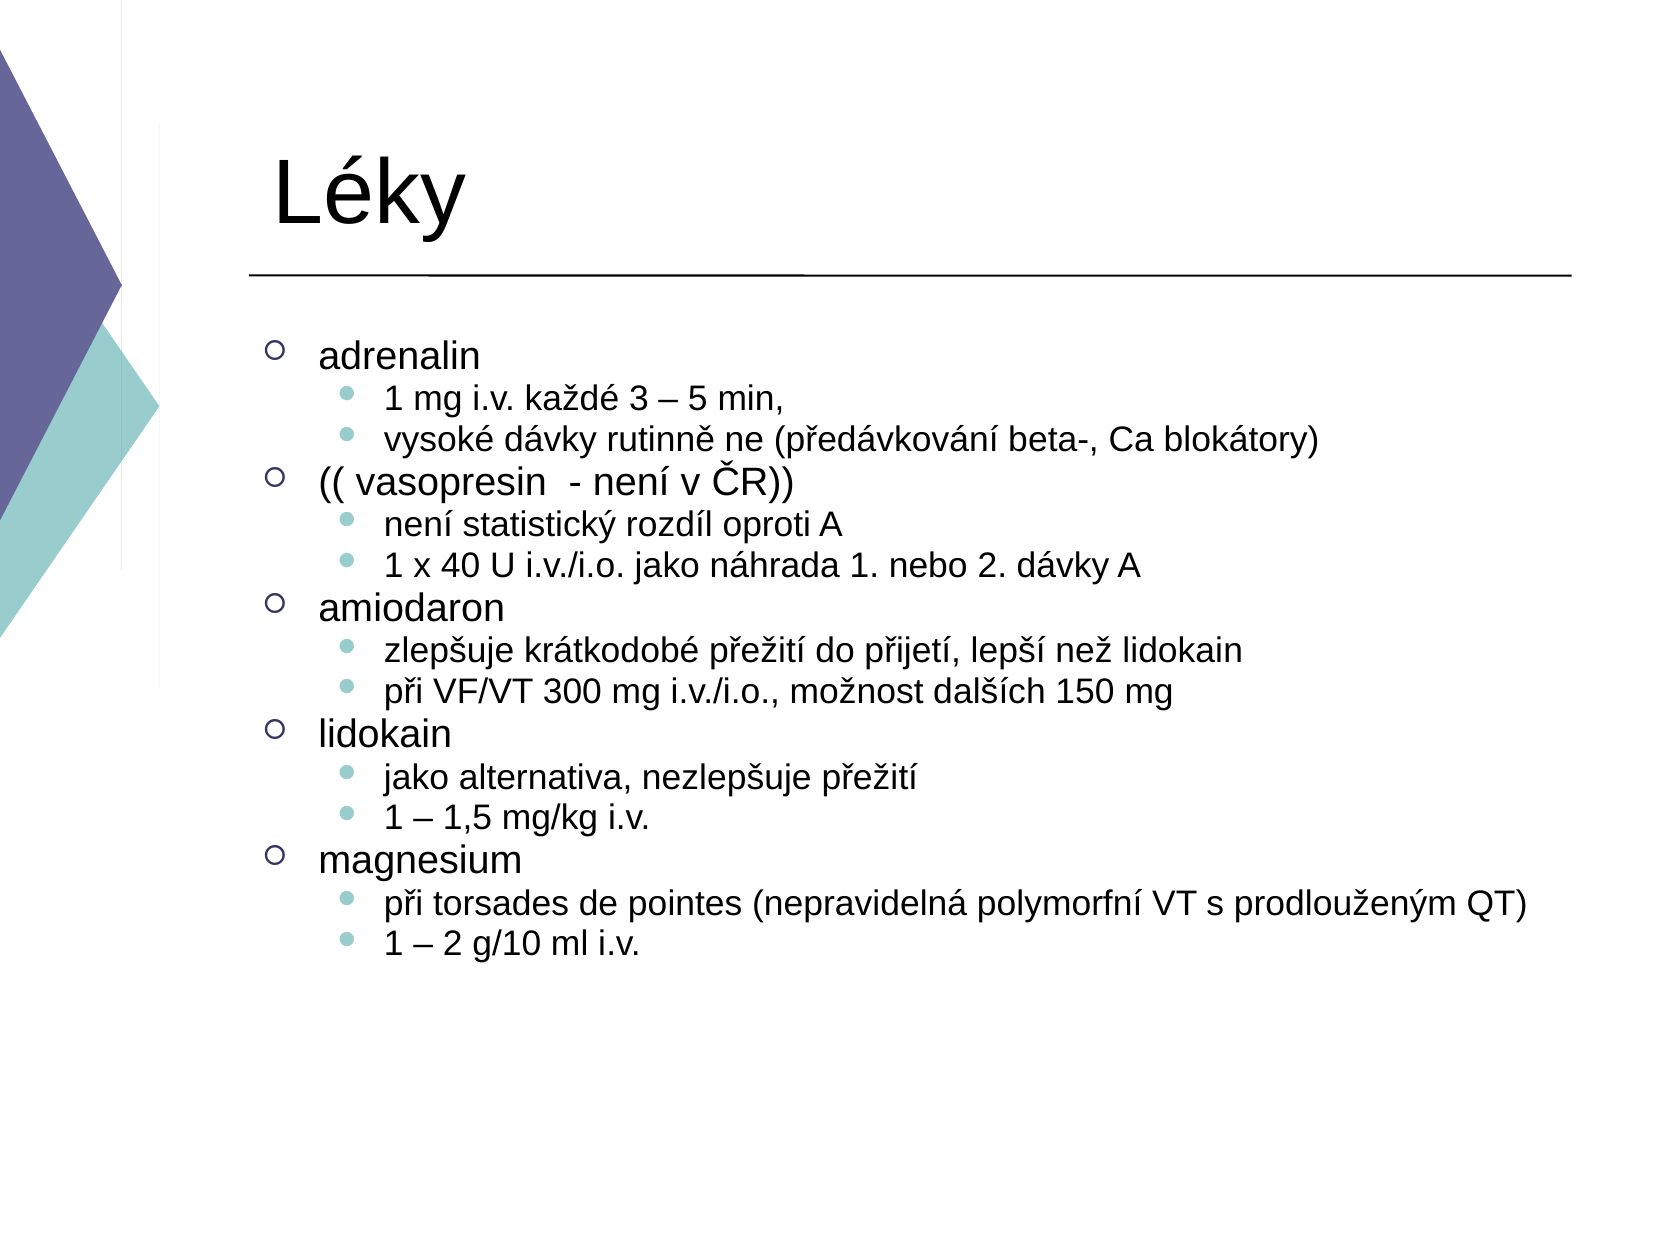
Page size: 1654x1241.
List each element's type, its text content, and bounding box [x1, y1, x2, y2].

title Léky [257, 64, 1561, 252]
list adrenalin 1 mg i.v. každé 3 – 5 min, vysoké dávky rutinně ne (předávkování beta-, Ca blokátory) (( vasopresin - není v ČR)) není statistický rozdíl oproti A 1 x 40 U i.v./i.o. jako náhrada 1. nebo 2. dávky A amiodaron zlepšuje krátkodobé přežití do přijetí, lepší než lidokain při VF/VT 300 mg i.v./i.o., možnost dalších 150 mg lidokain jako alternativa, nezlepšuje přežití 1 – 1,5 mg/kg i.v. magnesium při torsades de pointes (nepravidelná polymorfní VT s prodlouženým QT) 1 – 2 g/10 ml i.v. [247, 333, 1654, 1241]
